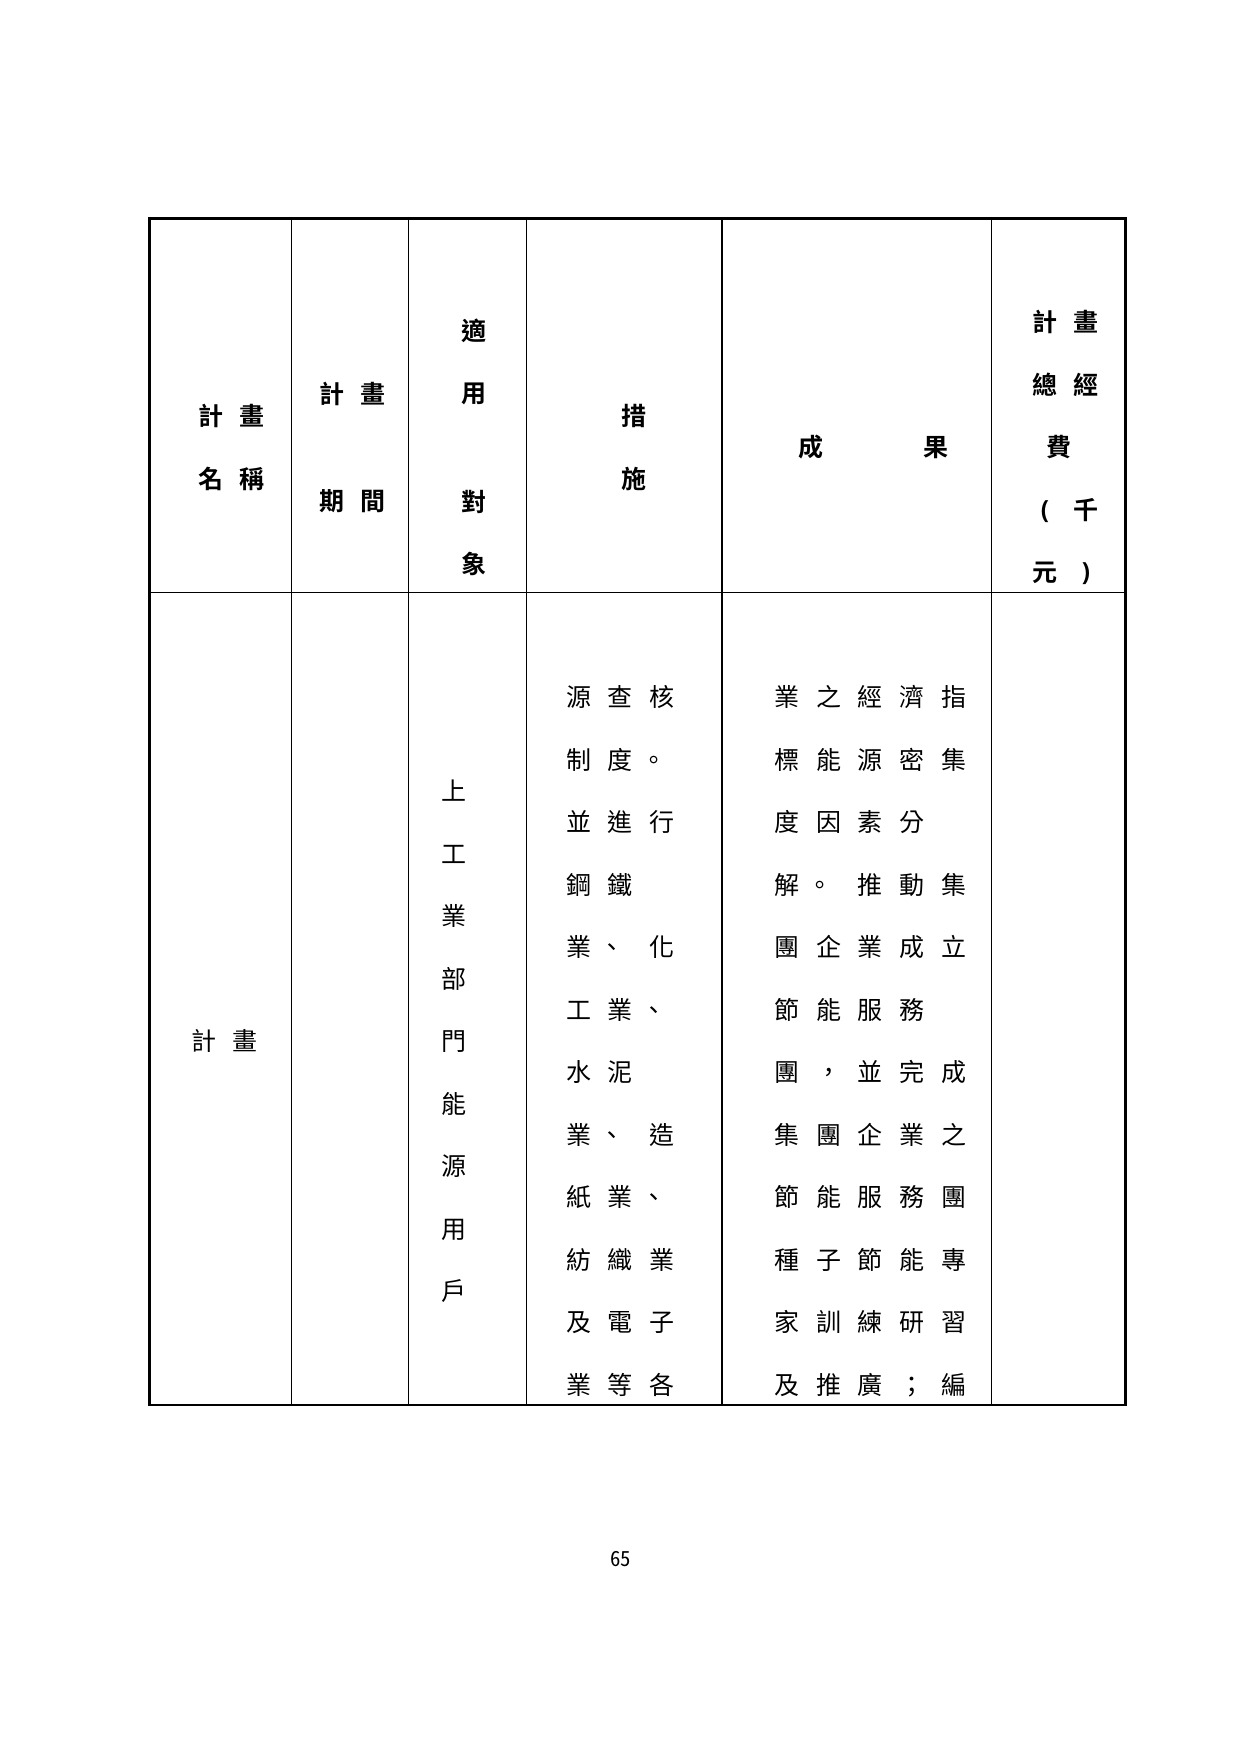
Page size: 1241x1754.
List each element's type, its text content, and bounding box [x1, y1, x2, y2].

table_cell 計畫 [151, 593, 291, 1404]
table_cell 業之經濟指標能源密集度因素分解。推動集團企業成立節能服務團，並完成集團企業之節能服務團種子節能專家訓練研習及推廣；編 [723, 593, 991, 1404]
table_cell [992, 593, 1124, 1404]
table_cell 上工業部門能源用戶 [409, 593, 526, 1404]
table_cell [292, 593, 408, 1404]
table_header 成 果 [723, 220, 991, 592]
table_cell 源查核制度。並進行鋼鐵業、化工業、水泥業、造紙業、紡織業及電子業等各 [527, 593, 721, 1404]
table_header 計畫 期間 [292, 220, 408, 592]
table_header 適用 對象 [409, 220, 526, 592]
table_header 計畫總經 費(千元) [992, 220, 1124, 592]
table_header 措 施 [527, 220, 721, 592]
table_header 計畫名稱 [151, 220, 291, 592]
